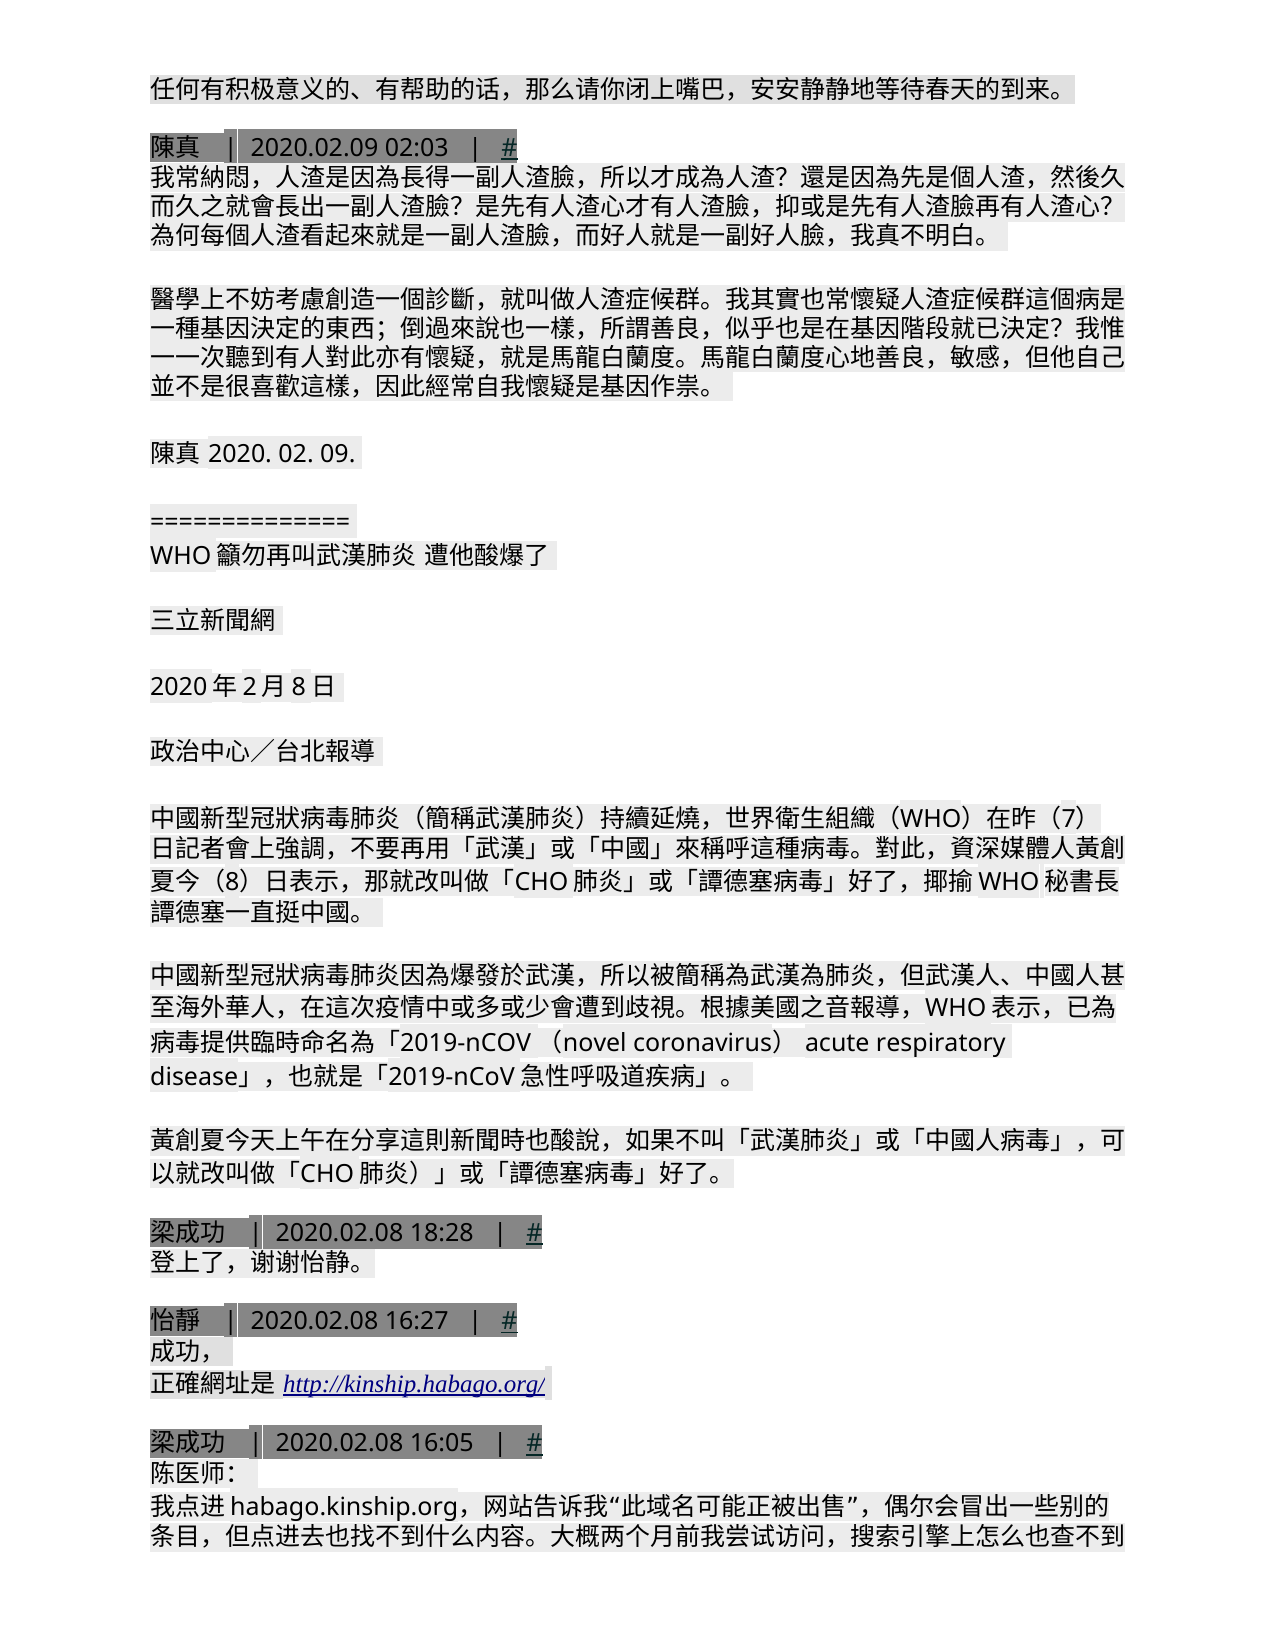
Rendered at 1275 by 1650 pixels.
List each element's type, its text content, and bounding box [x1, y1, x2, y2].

text 成功， 正確網址是 http://kinship.habago.org/ [150, 1337, 1125, 1400]
text 怡靜 | 2020.02.08 16:27 | # [150, 1303, 1125, 1337]
text 梁成功 | 2020.02.08 18:28 | # [150, 1214, 1125, 1249]
text 陈医师： 我点进habago.kinship.org，网站告诉我“此域名可能正被出售”，偶尔会冒出一些别的条目，但点进去也找不到什么内容。大概两个月前我尝试访问，搜索引擎上怎么也查不到 [150, 1459, 1125, 1552]
text 登上了，谢谢怡静。 [150, 1249, 1125, 1278]
text 我常納悶，人渣是因為長得一副人渣臉，所以才成為人渣？還是因為先是個人渣，然後久而久之就會長出一副人渣臉？是先有人渣心才有人渣臉，抑或是先有人渣臉再有人渣心？為何每個人渣看起來就是一副人渣臉，而好人就是一副好人臉，我真不明白。 醫學上不妨考慮創造一個診斷，就叫做人渣症候群。我其實也常懷疑人渣症候群這個病是一種基因決定的東西；倒過來說也一樣，所謂善良，似乎也是在基因階段就已決定？我惟一一次聽到有人對此亦有懷疑，就是馬龍白蘭度。馬龍白蘭度心地善良，敏感，但他自己並不是很喜歡這樣，因此經常自我懷疑是基因作祟。 陳真 2020. 02. 09. ============== WHO籲勿再叫武漢肺炎 遭他酸爆了 三立新聞網 2020年2月8日 政治中心／台北報導 中國新型冠狀病毒肺炎（簡稱武漢肺炎）持續延燒，世界衛生組織（WHO）在昨（7）日記者會上強調，不要再用「武漢」或「中國」來稱呼這種病毒。對此，資深媒體人黃創夏今（8）日表示，那就改叫做「CHO肺炎」或「譚德塞病毒」好了，揶揄WHO秘書長譚德塞一直挺中國。 中國新型冠狀病毒肺炎因為爆發於武漢，所以被簡稱為武漢為肺炎，但武漢人、中國人甚至海外華人，在這次疫情中或多或少會遭到歧視。根據美國之音報導，WHO表示，已為病毒提供臨時命名為「2019-nCOV （novel coronavirus） acute respiratory disease」，也就是「2019-nCoV急性呼吸道疾病」。 黃創夏今天上午在分享這則新聞時也酸說，如果不叫「武漢肺炎」或「中國人病毒」，可以就改叫做「CHO肺炎）」或「譚德塞病毒」好了。 [150, 163, 1125, 1189]
text 梁成功 | 2020.02.08 16:05 | # [150, 1425, 1125, 1459]
text 陳真 | 2020.02.09 02:03 | # [150, 129, 1125, 163]
